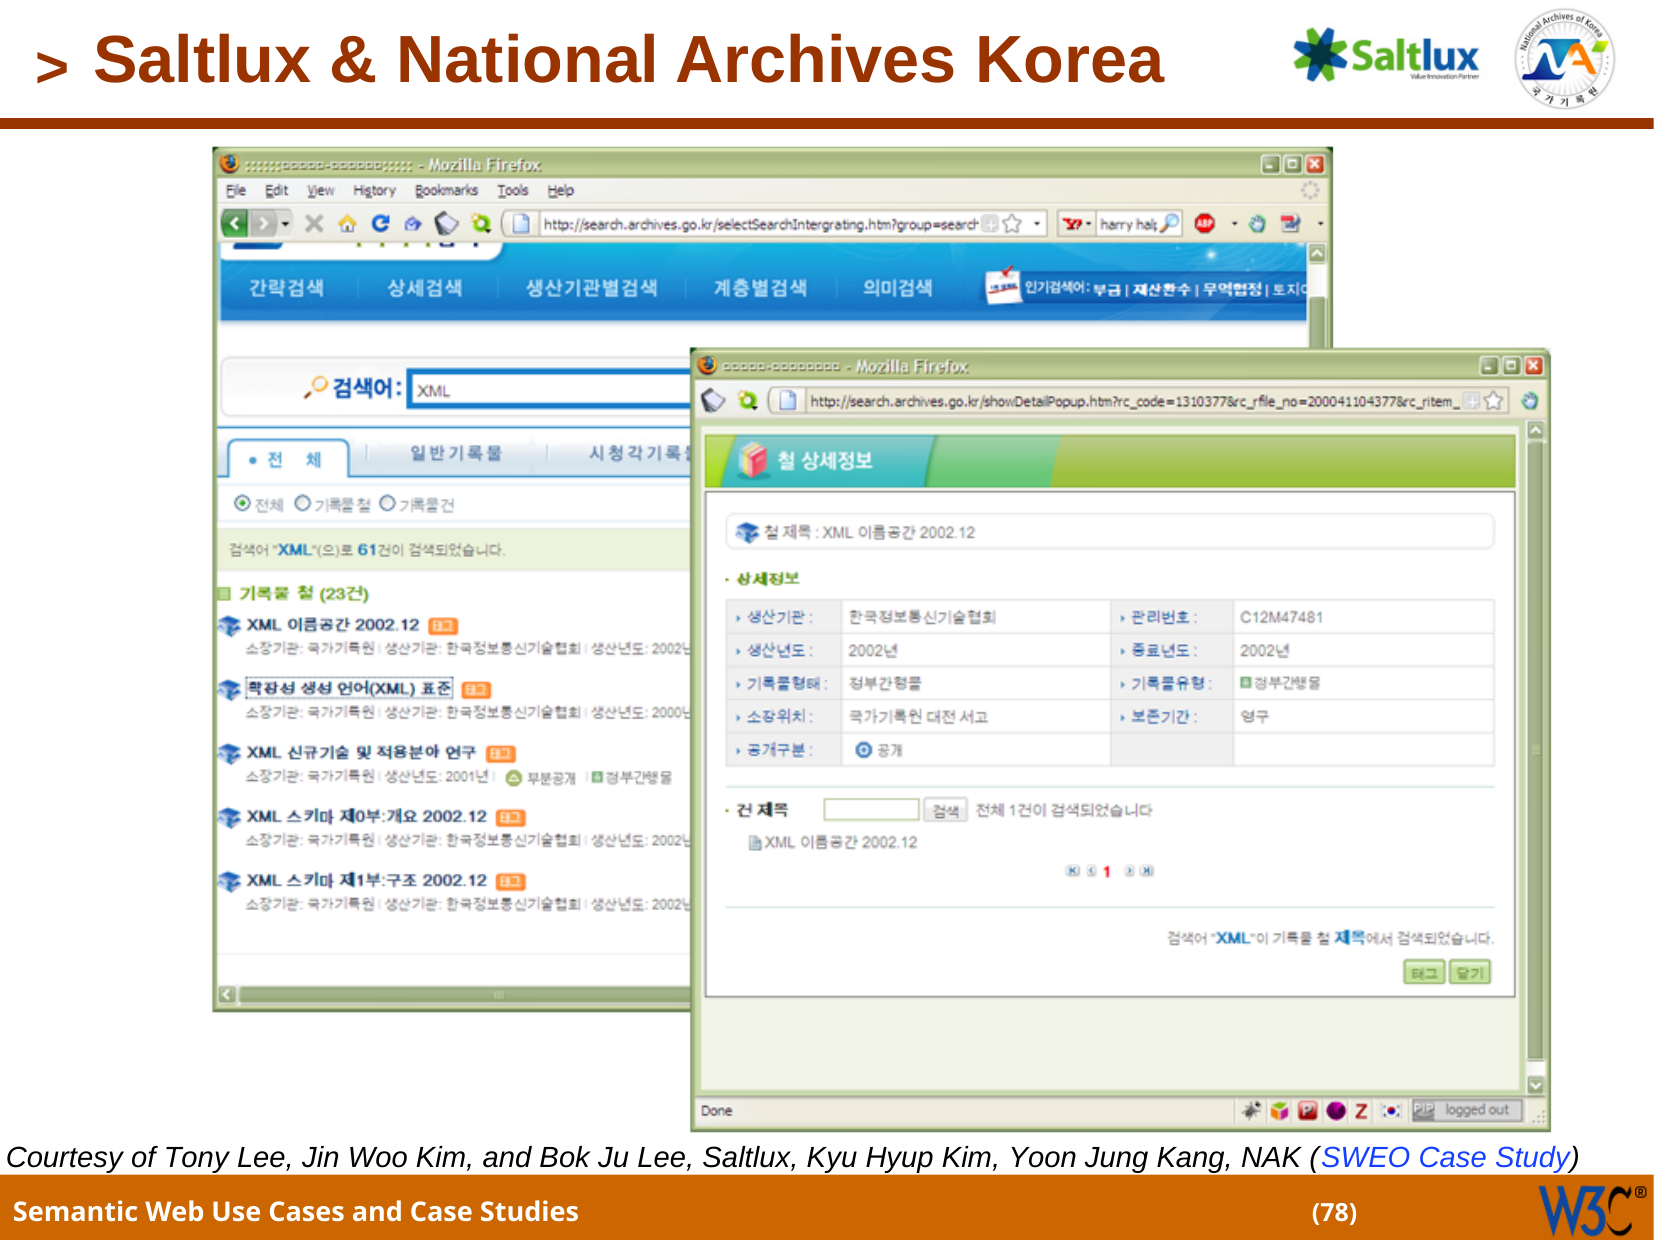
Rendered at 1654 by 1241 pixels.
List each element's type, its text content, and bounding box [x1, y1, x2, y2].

picture [1268, 4, 1627, 111]
text_box Courtesy of Tony Lee, Jin Woo Kim, and Bok Ju Lee, Saltlux, Kyu Hyup Kim, Yoon Jung Kang, NAK (SWEO Case Study) [5, 1139, 1582, 1173]
picture [1535, 1183, 1651, 1240]
title Saltlux & National Archives Korea [93, 0, 1493, 119]
picture [209, 145, 1560, 1138]
